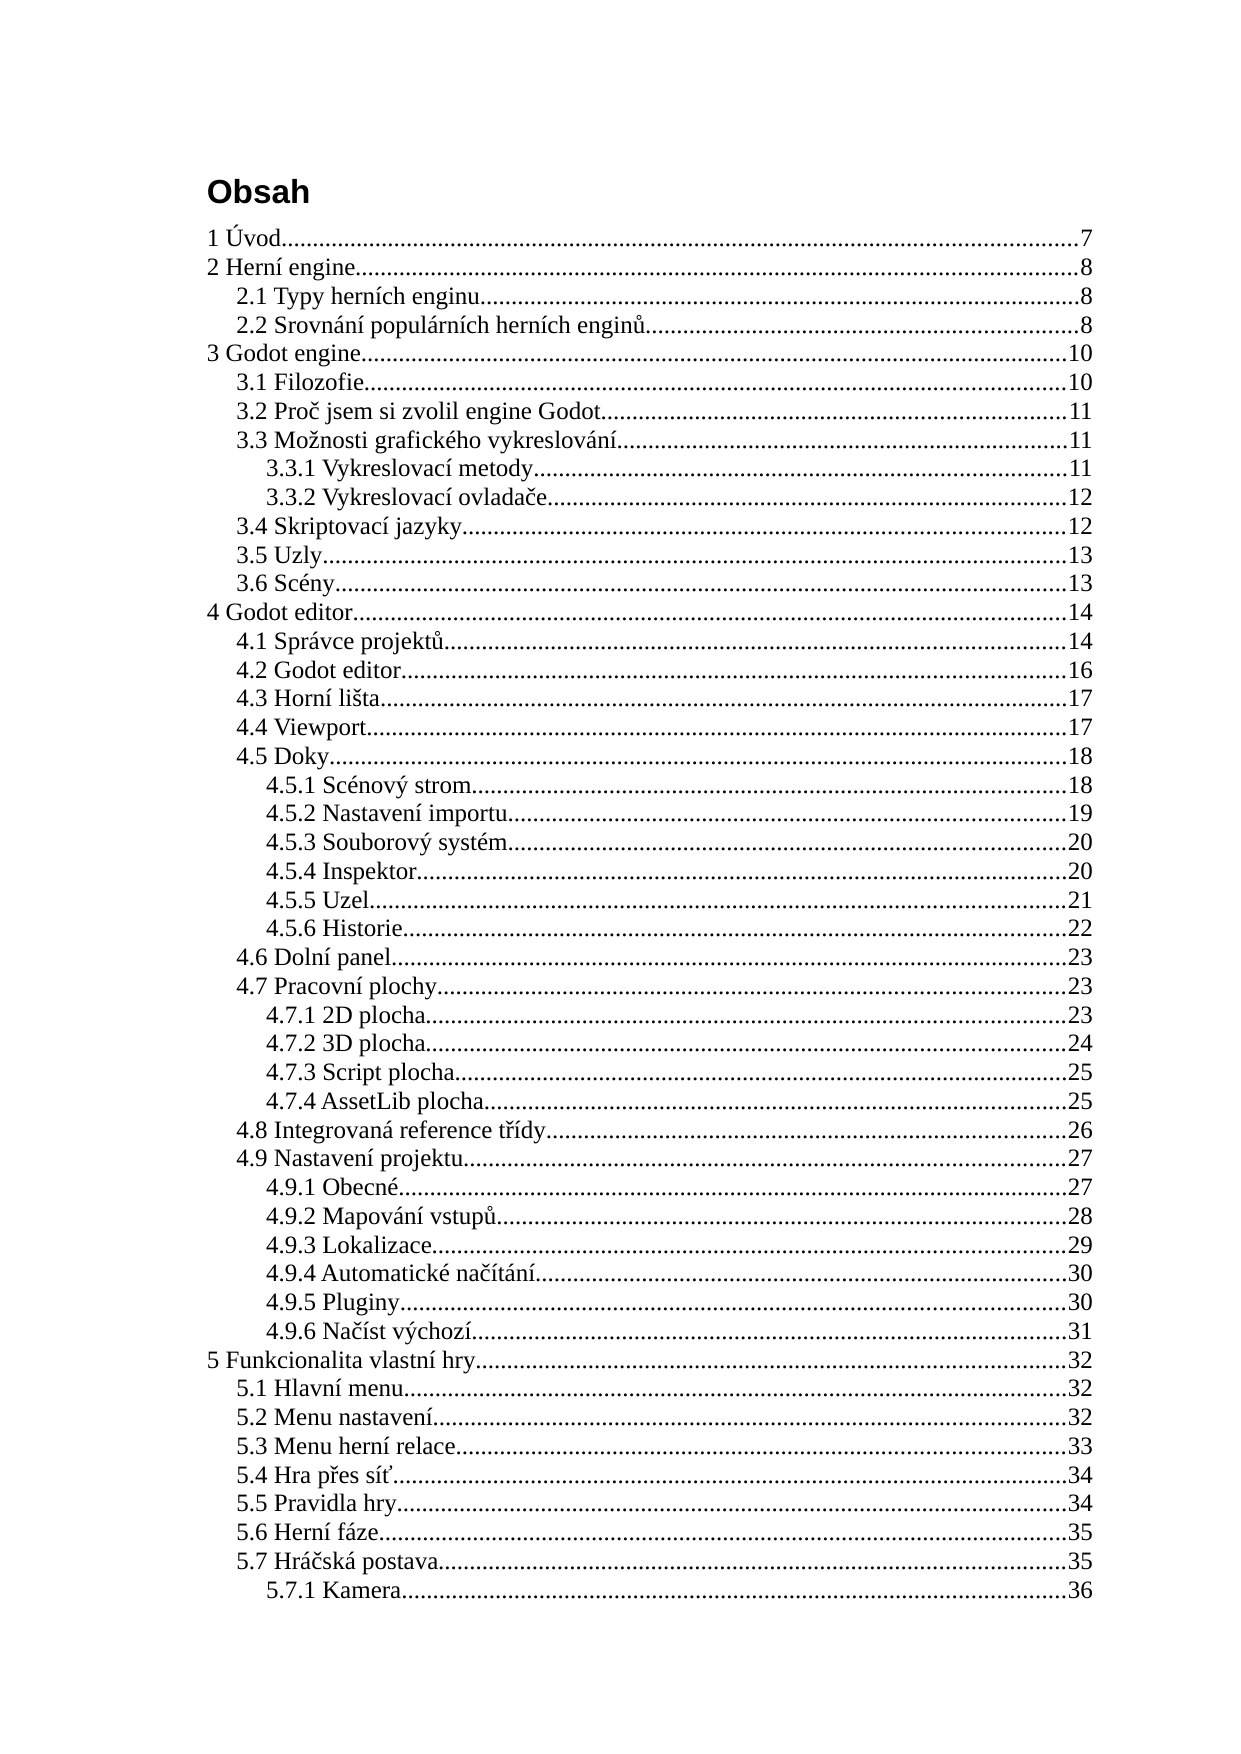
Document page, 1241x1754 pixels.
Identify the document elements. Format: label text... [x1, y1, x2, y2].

text 4.9.1 Obecné 27 [266, 1172, 1093, 1201]
text 5.2 Menu nastavení 32 [236, 1402, 1093, 1431]
text 4.9.3 Lokalizace 29 [266, 1230, 1093, 1258]
text 5.7 Hráčská postava 35 [236, 1546, 1093, 1575]
text 2.2 Srovnání populárních herních enginů 8 [236, 310, 1093, 338]
text 3.1 Filozofie 10 [236, 367, 1093, 396]
text 4.9.6 Načíst výchozí 31 [266, 1316, 1093, 1345]
text 4.9.4 Automatické načítání 30 [266, 1258, 1093, 1287]
text 3.2 Proč jsem si zvolil engine Godot 11 [236, 396, 1093, 425]
text 1 Úvod 7 [207, 223, 1093, 252]
text 4.5.5 Uzel 21 [266, 885, 1093, 913]
text 4.5.4 Inspektor 20 [266, 856, 1093, 885]
text 3 Godot engine 10 [207, 338, 1093, 367]
text 3.6 Scény 13 [236, 568, 1093, 597]
text 4.5 Doky 18 [236, 741, 1093, 770]
text 4.7.2 3D plocha 24 [266, 1028, 1093, 1057]
text 2.1 Typy herních enginu 8 [236, 281, 1093, 310]
text 4.5.6 Historie 22 [266, 913, 1093, 942]
text 5 Funkcionalita vlastní hry 32 [207, 1345, 1093, 1373]
subtitle Obsah [207, 173, 1093, 211]
text 4.7.3 Script plocha 25 [266, 1057, 1093, 1086]
text 2 Herní engine 8 [207, 252, 1093, 281]
text 3.5 Uzly 13 [236, 540, 1093, 568]
text 4.7 Pracovní plochy 23 [236, 971, 1093, 1000]
text 5.5 Pravidla hry 34 [236, 1488, 1093, 1517]
text 4.3 Horní lišta 17 [236, 683, 1093, 712]
text 4.7.4 AssetLib plocha 25 [266, 1086, 1093, 1115]
text 4.5.2 Nastavení importu 19 [266, 798, 1093, 827]
text 3.3.2 Vykreslovací ovladače 12 [266, 482, 1093, 511]
text 4.9.5 Pluginy 30 [266, 1287, 1093, 1316]
text 3.3.1 Vykreslovací metody 11 [266, 453, 1093, 482]
text 4.4 Viewport 17 [236, 712, 1093, 741]
text 4.8 Integrovaná reference třídy 26 [236, 1115, 1093, 1143]
text 5.7.1 Kamera 36 [266, 1575, 1093, 1603]
text 4.7.1 2D plocha 23 [266, 1000, 1093, 1028]
text 3.4 Skriptovací jazyky 12 [236, 511, 1093, 540]
text 5.1 Hlavní menu 32 [236, 1373, 1093, 1402]
text 4.1 Správce projektů 14 [236, 626, 1093, 655]
text 4.9 Nastavení projektu 27 [236, 1143, 1093, 1172]
text 3.3 Možnosti grafického vykreslování 11 [236, 425, 1093, 453]
text 5.3 Menu herní relace 33 [236, 1431, 1093, 1460]
text 4.6 Dolní panel 23 [236, 942, 1093, 971]
text 5.6 Herní fáze 35 [236, 1517, 1093, 1546]
text 4.5.3 Souborový systém 20 [266, 827, 1093, 856]
text 4.5.1 Scénový strom 18 [266, 770, 1093, 798]
text 4 Godot editor 14 [207, 597, 1093, 626]
text 4.9.2 Mapování vstupů 28 [266, 1201, 1093, 1230]
text 4.2 Godot editor 16 [236, 655, 1093, 683]
text 5.4 Hra přes síť 34 [236, 1460, 1093, 1488]
